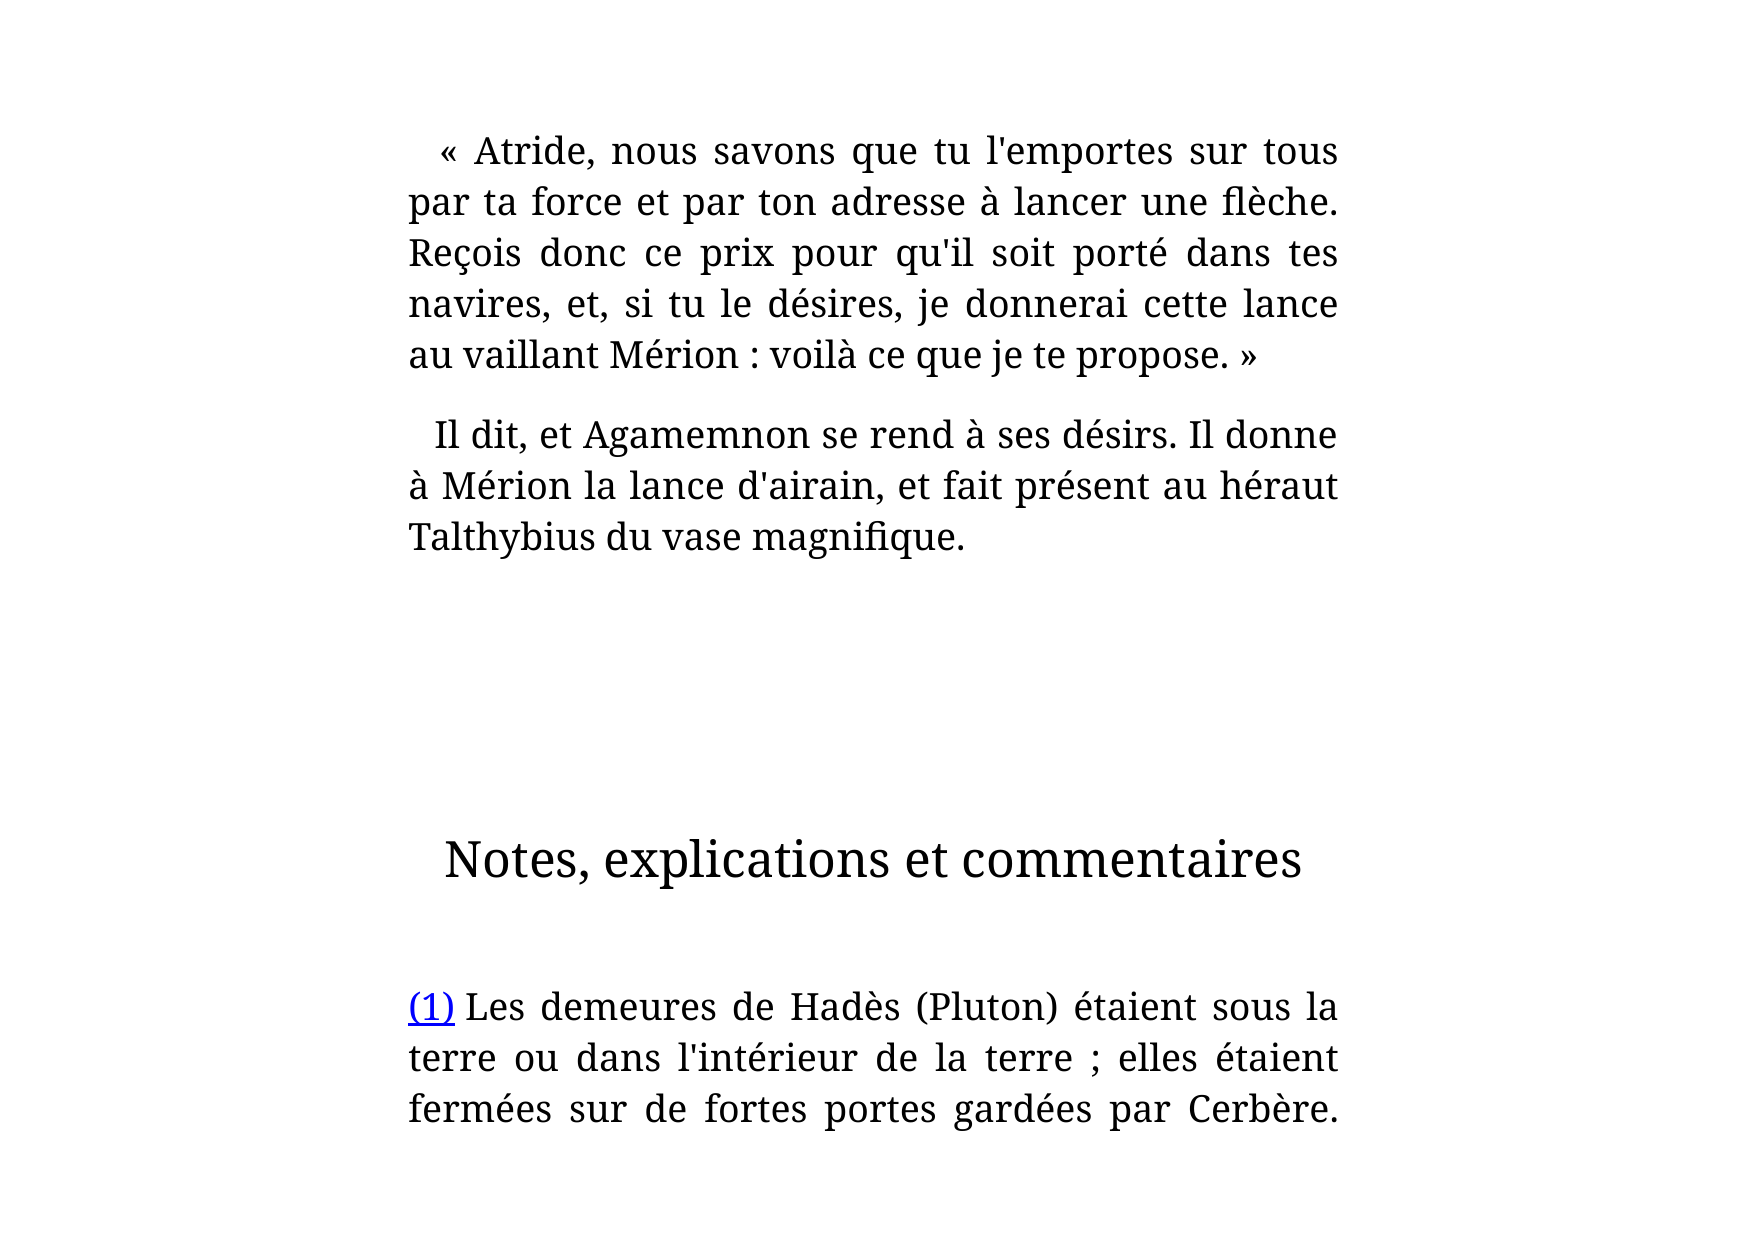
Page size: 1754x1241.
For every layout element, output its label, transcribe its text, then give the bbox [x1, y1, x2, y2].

table_header « Atride, nous savons que tu l'emportes sur tous par ta force et par ton adresse à lancer une flèche. Reçois donc ce prix pour qu'il soit porté dans tes navires, et, si tu le désires, je donnerai cette lance au vaillant Mérion : voilà ce que je te propose. » Il dit, et Agamemnon se rend à ses désirs. Il donne à Mérion la lance d'airain, et fait présent au héraut Talthybius du vase magnifique. Notes, explications et commentaires (1) Les demeures de Hadès (Pluton) étaient sous la terre ou dans l'intérieur de la terre ; elles étaient fermées sur de fortes portes gardées par Cerbère. [405, 121, 1343, 1136]
table_header [402, 118, 1352, 1139]
